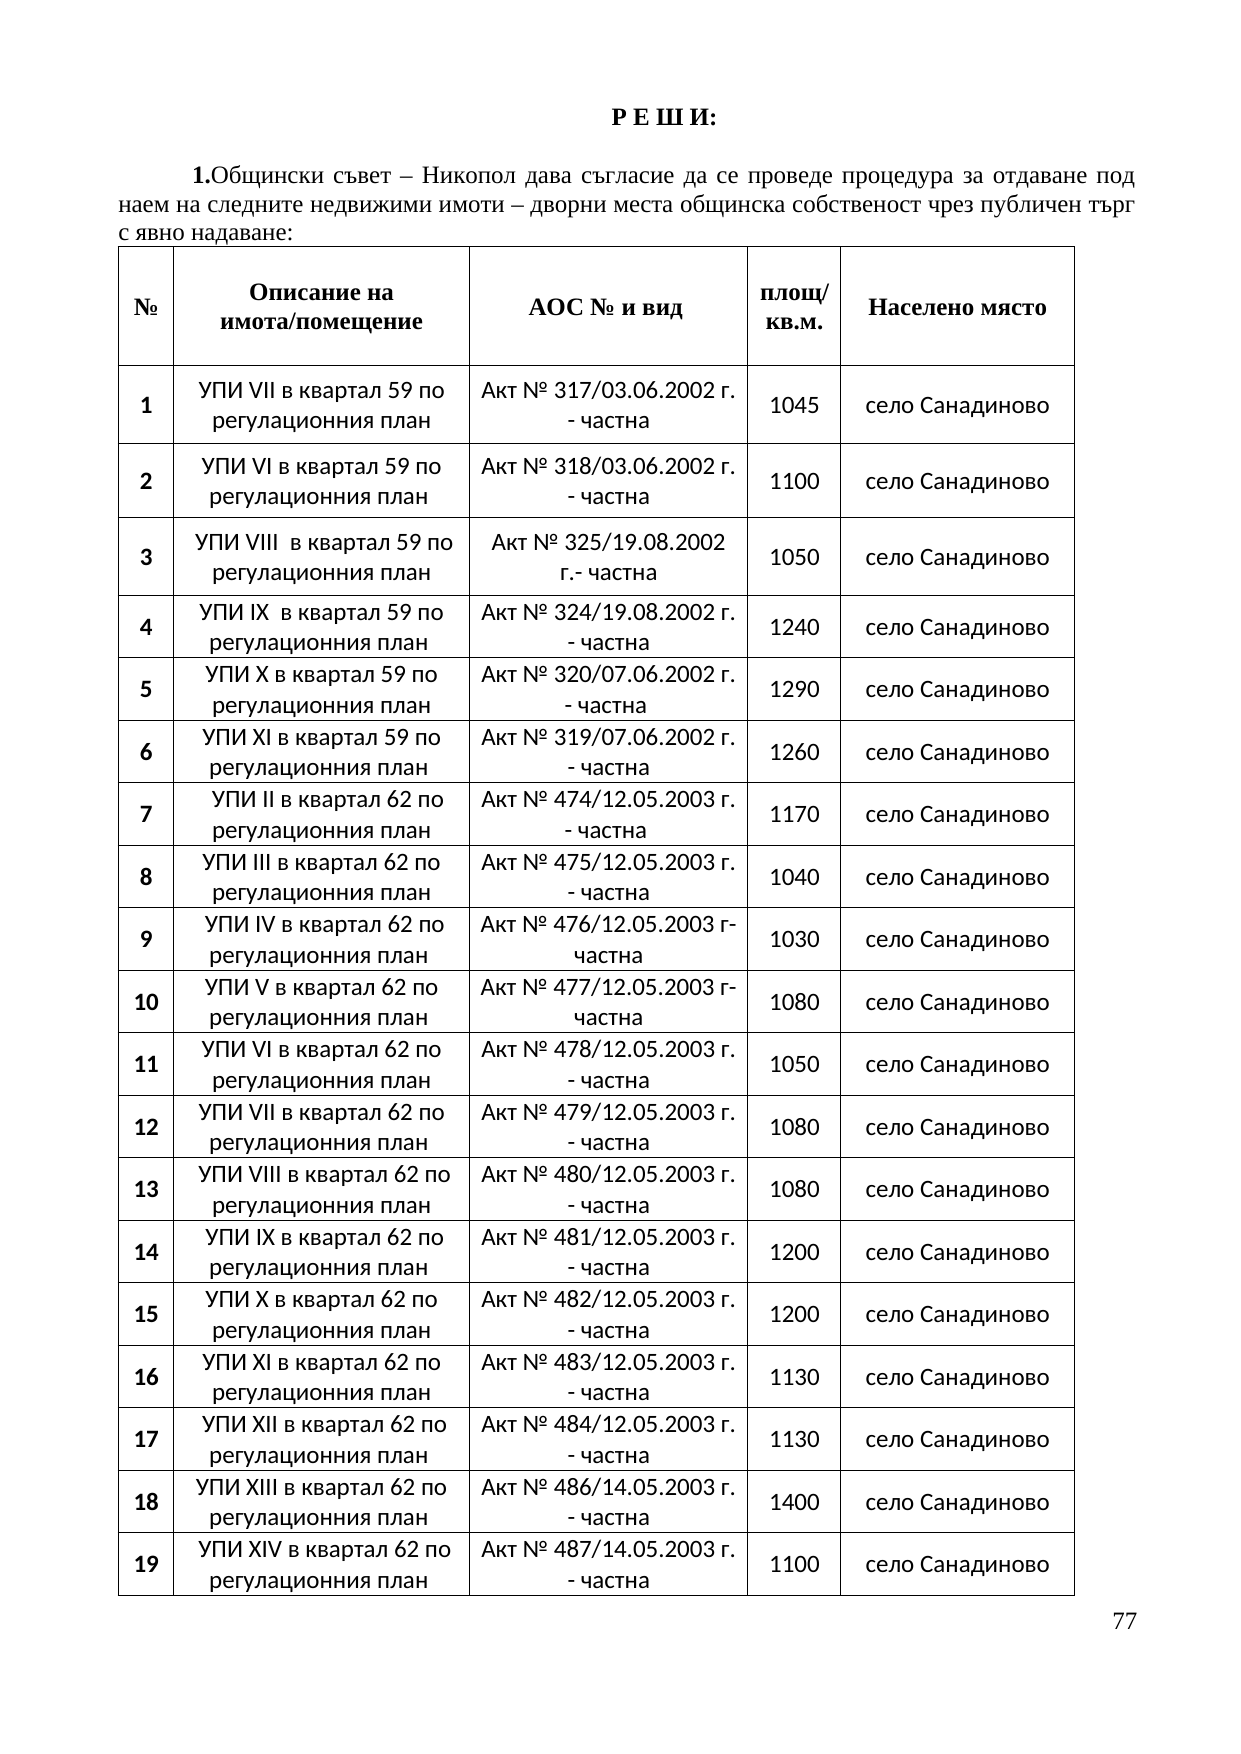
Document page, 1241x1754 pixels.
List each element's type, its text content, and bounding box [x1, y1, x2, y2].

table_cell Акт № 487/14.05.2003 г. - частна [470, 1533, 747, 1595]
table_cell село Санадиново [841, 518, 1074, 595]
table_cell Акт № 480/12.05.2003 г. - частна [470, 1158, 747, 1220]
table_cell УПИ II в квартал 62 по регулационния план [174, 783, 469, 845]
table_cell 1260 [748, 721, 840, 782]
table_cell 6 [119, 721, 173, 782]
table_cell 7 [119, 783, 173, 845]
table_cell УПИ XIII в квартал 62 по регулационния план [174, 1471, 469, 1532]
table_cell 1170 [748, 783, 840, 845]
table_cell село Санадиново [841, 908, 1074, 970]
table_cell УПИ X в квартал 59 по регулационния план [174, 658, 469, 720]
table_cell 8 [119, 846, 173, 907]
table_cell Акт № 318/03.06.2002 г. - частна [470, 444, 747, 517]
table_cell 1100 [748, 1533, 840, 1595]
table_cell 9 [119, 908, 173, 970]
table_cell УПИ X в квартал 62 по регулационния план [174, 1283, 469, 1345]
table_cell 18 [119, 1471, 173, 1532]
table_cell 1 [119, 366, 173, 443]
table_cell 1080 [748, 1096, 840, 1157]
table_cell Акт № 483/12.05.2003 г. - частна [470, 1346, 747, 1407]
table_cell Акт № 475/12.05.2003 г. - частна [470, 846, 747, 907]
table_cell 1200 [748, 1221, 840, 1282]
table_cell Акт № 474/12.05.2003 г. - частна [470, 783, 747, 845]
table_cell село Санадиново [841, 846, 1074, 907]
table_cell 1290 [748, 658, 840, 720]
table_header площ/кв.м. [748, 247, 840, 365]
table_cell село Санадиново [841, 721, 1074, 782]
table_header Описание на имота/помещение [174, 247, 469, 365]
table_cell село Санадиново [841, 658, 1074, 720]
table_cell УПИ V в квартал 62 по регулационния план [174, 971, 469, 1032]
table_cell село Санадиново [841, 1533, 1074, 1595]
table_cell Акт № 317/03.06.2002 г. - частна [470, 366, 747, 443]
table_cell 10 [119, 971, 173, 1032]
table_cell село Санадиново [841, 1408, 1074, 1470]
table_header АОС № и вид [470, 247, 747, 365]
table_cell Акт № 325/19.08.2002 г.- частна [470, 518, 747, 595]
table_cell УПИ IX в квартал 62 по регулационния план [174, 1221, 469, 1282]
table_cell Акт № 320/07.06.2002 г. - частна [470, 658, 747, 720]
table_cell 15 [119, 1283, 173, 1345]
table_cell УПИ XIV в квартал 62 по регулационния план [174, 1533, 469, 1595]
table_cell 1045 [748, 366, 840, 443]
table_cell Акт № 476/12.05.2003 г- частна [470, 908, 747, 970]
table_cell Акт № 478/12.05.2003 г. - частна [470, 1033, 747, 1095]
table_cell село Санадиново [841, 783, 1074, 845]
table_header Населено място [841, 247, 1074, 365]
table_cell село Санадиново [841, 1283, 1074, 1345]
table_cell село Санадиново [841, 366, 1074, 443]
table_cell село Санадиново [841, 1221, 1074, 1282]
table_cell 17 [119, 1408, 173, 1470]
table_cell 14 [119, 1221, 173, 1282]
table_cell 1050 [748, 1033, 840, 1095]
table_cell 16 [119, 1346, 173, 1407]
table_cell 1100 [748, 444, 840, 517]
table_cell Акт № 486/14.05.2003 г. - частна [470, 1471, 747, 1532]
table_cell 19 [119, 1533, 173, 1595]
table_cell село Санадиново [841, 1033, 1074, 1095]
table_cell 1400 [748, 1471, 840, 1532]
table_cell село Санадиново [841, 596, 1074, 657]
table_cell село Санадиново [841, 1346, 1074, 1407]
table_cell УПИ IV в квартал 62 по регулационния план [174, 908, 469, 970]
table_cell 2 [119, 444, 173, 517]
table_cell 3 [119, 518, 173, 595]
table_cell 4 [119, 596, 173, 657]
table_cell 1130 [748, 1408, 840, 1470]
table_cell УПИ XI в квартал 59 по регулационния план [174, 721, 469, 782]
table_cell село Санадиново [841, 1096, 1074, 1157]
table_cell 1030 [748, 908, 840, 970]
table_cell УПИ VIII в квартал 59 по регулационния план [174, 518, 469, 595]
table_cell 11 [119, 1033, 173, 1095]
table_cell УПИ VII в квартал 59 по регулационния план [174, 366, 469, 443]
table_cell Акт № 477/12.05.2003 г- частна [470, 971, 747, 1032]
table_cell 13 [119, 1158, 173, 1220]
table_cell УПИ VI в квартал 59 по регулационния план [174, 444, 469, 517]
table_header № [119, 247, 173, 365]
table_cell УПИ XII в квартал 62 по регулационния план [174, 1408, 469, 1470]
table_cell УПИ VII в квартал 62 по регулационния план [174, 1096, 469, 1157]
table_cell 1040 [748, 846, 840, 907]
table_cell Акт № 319/07.06.2002 г. - частна [470, 721, 747, 782]
table_cell 1080 [748, 971, 840, 1032]
text 1.Общински съвет – Никопол дава съгласие да се проведе процедура за отдаване под наем на следните недвижими имоти – дворни места общинска собственост чрез публичен търг с явно надаване: [118, 160, 1137, 246]
table_cell УПИ XI в квартал 62 по регулационния план [174, 1346, 469, 1407]
table_cell село Санадиново [841, 1158, 1074, 1220]
table_cell Акт № 481/12.05.2003 г. - частна [470, 1221, 747, 1282]
table_cell село Санадиново [841, 1471, 1074, 1532]
table_cell 1050 [748, 518, 840, 595]
table_cell Акт № 324/19.08.2002 г. - частна [470, 596, 747, 657]
table_cell УПИ III в квартал 62 по регулационния план [174, 846, 469, 907]
table_cell УПИ IX в квартал 59 по регулационния план [174, 596, 469, 657]
table_cell УПИ VI в квартал 62 по регулационния план [174, 1033, 469, 1095]
table_cell Акт № 482/12.05.2003 г. - частна [470, 1283, 747, 1345]
text Р Е Ш И: [118, 102, 1137, 131]
table_cell 1080 [748, 1158, 840, 1220]
table_cell 12 [119, 1096, 173, 1157]
table_cell Акт № 479/12.05.2003 г. - частна [470, 1096, 747, 1157]
table_cell УПИ VIII в квартал 62 по регулационния план [174, 1158, 469, 1220]
table_cell село Санадиново [841, 444, 1074, 517]
table_cell 1130 [748, 1346, 840, 1407]
table_cell 1200 [748, 1283, 840, 1345]
table_cell 1240 [748, 596, 840, 657]
table_cell село Санадиново [841, 971, 1074, 1032]
table_cell 5 [119, 658, 173, 720]
table_cell Акт № 484/12.05.2003 г. - частна [470, 1408, 747, 1470]
